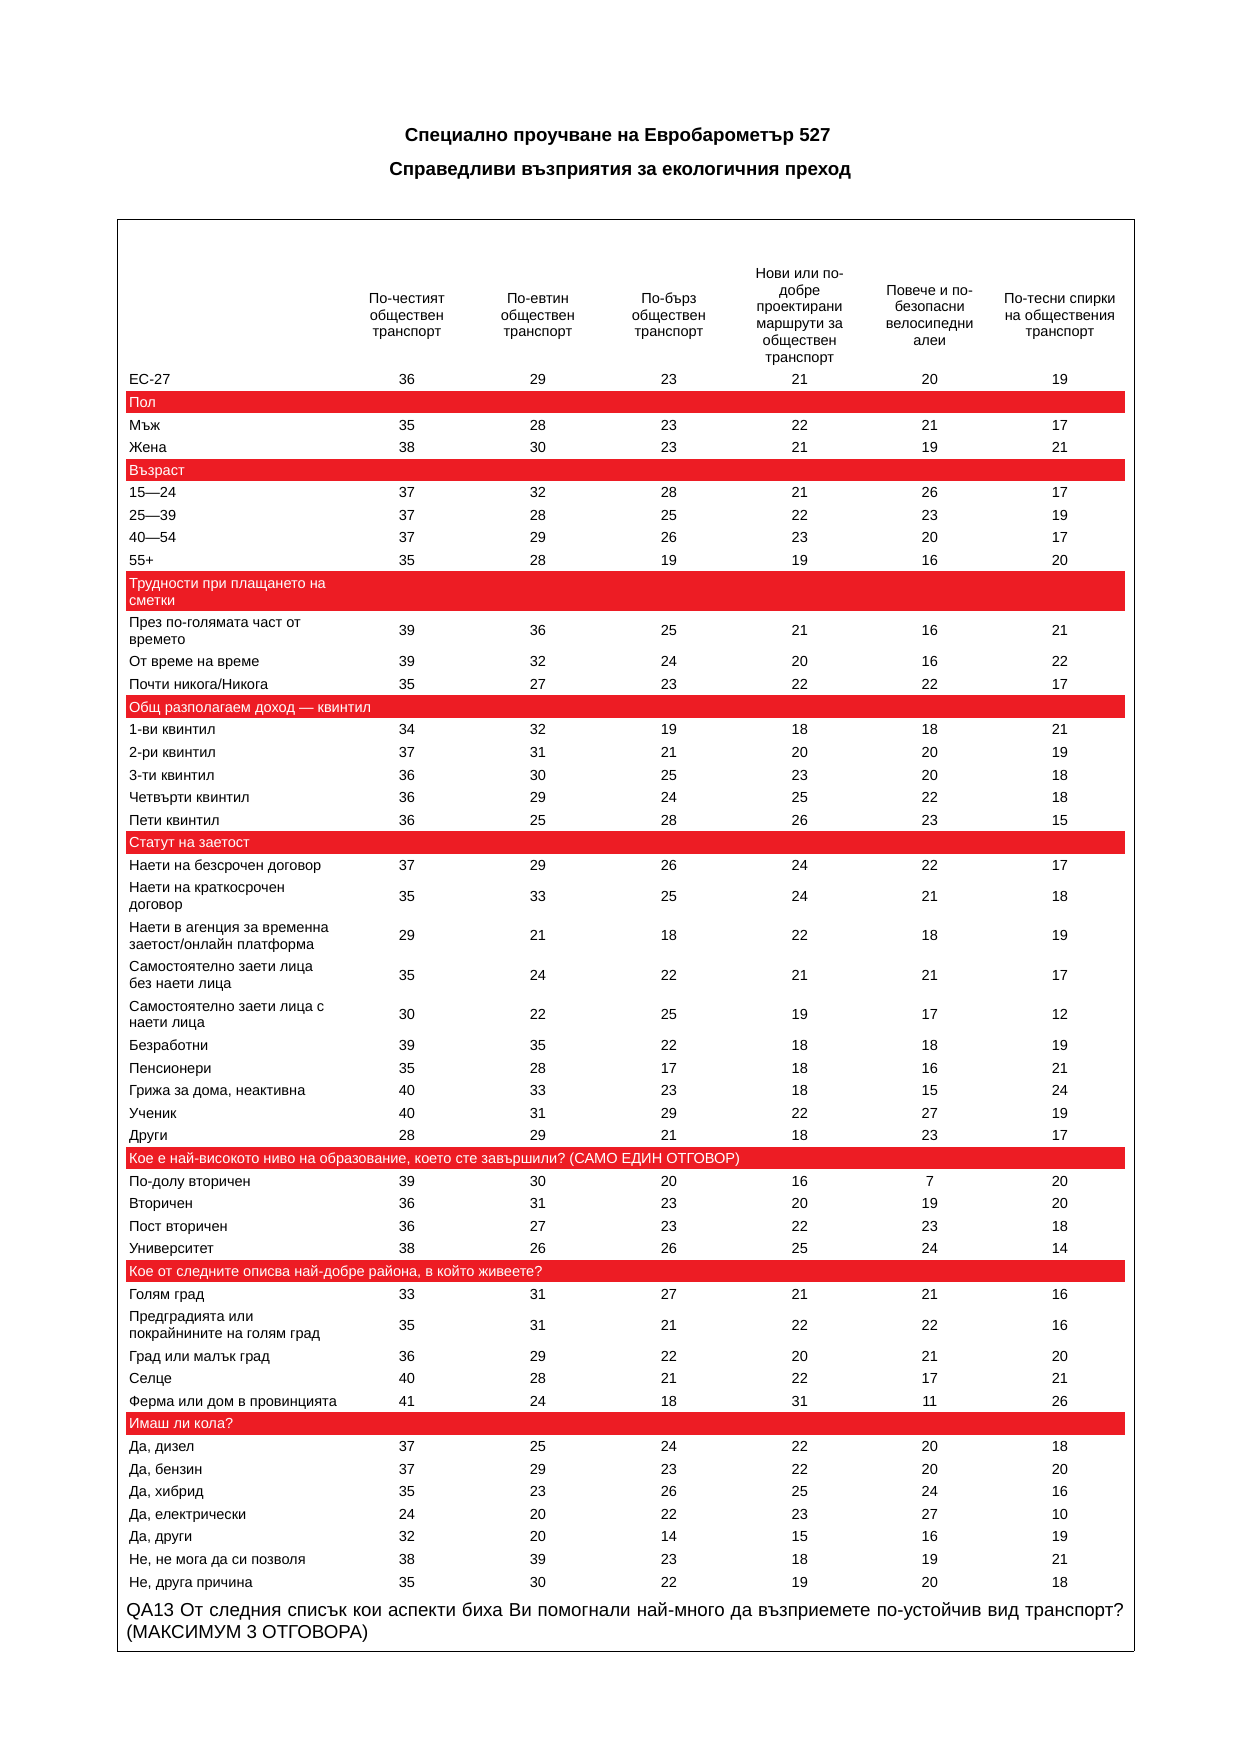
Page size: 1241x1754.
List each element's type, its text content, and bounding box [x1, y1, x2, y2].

table_cell 18 [734, 1034, 865, 1056]
table_cell 35 [341, 876, 472, 916]
table_cell 18 [994, 1570, 1125, 1593]
table_cell 29 [472, 368, 603, 391]
table_cell Пенсионери [126, 1056, 341, 1079]
table_cell 22 [603, 1344, 734, 1367]
table_cell [603, 1412, 734, 1435]
table_cell 3-ти квинтил [126, 763, 341, 786]
table_cell 35 [341, 1480, 472, 1503]
table_cell [994, 391, 1125, 413]
table_cell 24 [994, 1079, 1125, 1102]
table_cell 32 [472, 650, 603, 673]
table_cell 14 [994, 1237, 1125, 1260]
table_cell [472, 391, 603, 413]
table_cell 17 [994, 854, 1125, 876]
table_cell [994, 695, 1125, 718]
table_cell 16 [865, 611, 994, 650]
table_cell 37 [341, 854, 472, 876]
table_cell 22 [865, 854, 994, 876]
table_cell 7 [865, 1169, 994, 1192]
table_cell 35 [341, 1056, 472, 1079]
table_cell 18 [734, 718, 865, 741]
table_cell 36 [341, 1192, 472, 1214]
table_cell [734, 391, 865, 413]
table_cell 21 [994, 1056, 1125, 1079]
table_cell 19 [994, 368, 1125, 391]
table_cell 36 [341, 368, 472, 391]
table_cell [865, 571, 994, 611]
table_cell 35 [341, 549, 472, 571]
table_cell 21 [865, 955, 994, 994]
table_cell [472, 571, 603, 611]
table_cell 20 [865, 526, 994, 549]
table_cell [603, 695, 734, 718]
table_cell [994, 1260, 1125, 1282]
table_cell 17 [994, 481, 1125, 504]
table_cell 25 [603, 763, 734, 786]
table_cell 10 [994, 1503, 1125, 1525]
table_cell 21 [734, 436, 865, 458]
table_cell Статут на заетост [126, 831, 341, 854]
table_cell Ферма или дом в провинцията [126, 1390, 341, 1412]
table_cell 20 [865, 1458, 994, 1480]
table_header По-бърз обществен транспорт [603, 262, 734, 368]
table_cell 21 [865, 876, 994, 916]
table_cell 23 [603, 413, 734, 436]
table_cell Безработни [126, 1034, 341, 1056]
table_cell 25—39 [126, 504, 341, 526]
table_cell 23 [603, 673, 734, 695]
table_cell 36 [341, 1344, 472, 1367]
table_cell 29 [603, 1102, 734, 1124]
table_cell Наети на краткосрочен договор [126, 876, 341, 916]
table_cell 18 [994, 1435, 1125, 1457]
table_cell 19 [603, 549, 734, 571]
table_cell 40—54 [126, 526, 341, 549]
table_cell 25 [603, 994, 734, 1034]
table_cell 21 [603, 741, 734, 763]
table_cell [865, 695, 994, 718]
table_cell 27 [603, 1283, 734, 1305]
table_cell [341, 571, 472, 611]
table_cell 22 [734, 673, 865, 695]
table_cell 30 [472, 1169, 603, 1192]
table_cell 23 [603, 1079, 734, 1102]
table_cell 18 [994, 786, 1125, 808]
table_cell 1-ви квинтил [126, 718, 341, 741]
table_cell 20 [994, 1344, 1125, 1367]
table_cell 19 [865, 1192, 994, 1214]
table_cell 28 [472, 1056, 603, 1079]
table_cell 29 [472, 1344, 603, 1367]
table_cell 28 [603, 809, 734, 831]
table_cell Общ разполагаем доход — квинтил [126, 695, 603, 718]
table_cell Други [126, 1124, 341, 1147]
table_cell [865, 1412, 994, 1435]
table_cell 21 [865, 1344, 994, 1367]
table_cell Мъж [126, 413, 341, 436]
table_cell 23 [734, 1503, 865, 1525]
table_cell [472, 1412, 603, 1435]
table_cell [603, 571, 734, 611]
table_cell 28 [472, 1367, 603, 1389]
table_cell 23 [865, 809, 994, 831]
table_cell 37 [341, 504, 472, 526]
table_cell 22 [734, 413, 865, 436]
table_cell 30 [472, 436, 603, 458]
table_cell 22 [865, 1305, 994, 1344]
table_cell 12 [994, 994, 1125, 1034]
table_cell 18 [734, 1124, 865, 1147]
table_cell 21 [472, 916, 603, 955]
table_cell Самостоятелно заети лица без наети лица [126, 955, 341, 994]
table_cell Самостоятелно заети лица с наети лица [126, 994, 341, 1034]
table_cell 20 [994, 1192, 1125, 1214]
table_cell 25 [603, 876, 734, 916]
table_cell 19 [603, 718, 734, 741]
table_cell От време на време [126, 650, 341, 673]
table_cell Да, бензин [126, 1458, 341, 1480]
table_cell 41 [341, 1390, 472, 1412]
table_cell 27 [472, 673, 603, 695]
table_cell 19 [994, 1034, 1125, 1056]
table_cell Жена [126, 436, 341, 458]
table_cell [341, 831, 472, 854]
table_cell 18 [734, 1548, 865, 1570]
table_cell 19 [734, 549, 865, 571]
table_cell 31 [472, 1305, 603, 1344]
table_cell 17 [603, 1056, 734, 1079]
table_cell 23 [603, 368, 734, 391]
table_cell 26 [603, 854, 734, 876]
table_cell 17 [994, 413, 1125, 436]
table_cell 27 [865, 1503, 994, 1525]
table_cell 31 [734, 1390, 865, 1412]
table_cell 20 [994, 1458, 1125, 1480]
table_cell 38 [341, 1237, 472, 1260]
table_cell Предградията или покрайнините на голям град [126, 1305, 341, 1344]
table_cell 21 [734, 955, 865, 994]
table_cell 22 [994, 650, 1125, 673]
table_cell Университет [126, 1237, 341, 1260]
table_cell 19 [994, 1525, 1125, 1548]
table_cell 16 [865, 549, 994, 571]
table_cell 24 [865, 1237, 994, 1260]
table_cell 22 [734, 1215, 865, 1237]
table_cell 23 [865, 1215, 994, 1237]
table_cell 24 [603, 650, 734, 673]
table_cell 22 [734, 1367, 865, 1389]
table_cell 34 [341, 718, 472, 741]
table_cell 18 [603, 916, 734, 955]
table_cell [734, 831, 865, 854]
table_cell 22 [472, 994, 603, 1034]
table_cell Трудности при плащането на сметки [126, 571, 341, 611]
table_cell [341, 391, 472, 413]
table_cell 19 [734, 1570, 865, 1593]
table_cell 26 [994, 1390, 1125, 1412]
table_cell 23 [603, 1215, 734, 1237]
table_cell 19 [865, 436, 994, 458]
table_cell 17 [865, 1367, 994, 1389]
table_cell [341, 1412, 472, 1435]
table_cell 22 [734, 1102, 865, 1124]
table_header По-тесни спирки на обществения транспорт [994, 262, 1125, 368]
table_cell 20 [734, 1344, 865, 1367]
table_cell 18 [994, 1215, 1125, 1237]
table_cell 37 [341, 526, 472, 549]
table_cell 25 [734, 1480, 865, 1503]
table_cell 20 [472, 1503, 603, 1525]
table_cell 29 [472, 1124, 603, 1147]
table_cell 16 [865, 1525, 994, 1548]
table_cell 15 [734, 1525, 865, 1548]
table_cell [865, 459, 994, 481]
table_cell 21 [603, 1124, 734, 1147]
table_cell 27 [865, 1102, 994, 1124]
table_cell Грижа за дома, неактивна [126, 1079, 341, 1102]
table_cell 40 [341, 1102, 472, 1124]
table_cell 30 [472, 1570, 603, 1593]
table_cell 29 [472, 526, 603, 549]
table_cell 23 [865, 504, 994, 526]
table_cell [603, 831, 734, 854]
table_cell 26 [472, 1237, 603, 1260]
table_cell 23 [734, 763, 865, 786]
table_cell 25 [472, 1435, 603, 1457]
table_cell ЕС-27 [126, 368, 341, 391]
table_cell По-долу вторичен [126, 1169, 341, 1192]
table_cell 16 [734, 1169, 865, 1192]
table_cell [994, 459, 1125, 481]
table_cell 37 [341, 481, 472, 504]
table_cell 18 [994, 763, 1125, 786]
table_cell 24 [603, 1435, 734, 1457]
table_cell [865, 831, 994, 854]
table_cell 21 [994, 611, 1125, 650]
table_cell [603, 459, 734, 481]
table_cell 18 [734, 1079, 865, 1102]
table_cell [734, 1412, 865, 1435]
table_cell 24 [865, 1480, 994, 1503]
table_cell 24 [603, 786, 734, 808]
table_header Нови или по-добре проектирани маршрути за обществен транспорт [734, 262, 865, 368]
table_cell 39 [472, 1548, 603, 1570]
table_cell Не, друга причина [126, 1570, 341, 1593]
table_cell 21 [994, 1367, 1125, 1389]
table_cell 11 [865, 1390, 994, 1412]
table_cell 26 [865, 481, 994, 504]
table_cell 18 [865, 718, 994, 741]
table_cell През по-голямата част от времето [126, 611, 341, 650]
table_cell 17 [994, 1124, 1125, 1147]
table_cell [472, 459, 603, 481]
table_cell 33 [472, 1079, 603, 1102]
table_cell 25 [734, 1237, 865, 1260]
table_cell 35 [341, 1305, 472, 1344]
table_cell 20 [472, 1525, 603, 1548]
table_cell [341, 459, 472, 481]
table_cell 31 [472, 1283, 603, 1305]
table_cell 36 [341, 809, 472, 831]
table_cell [734, 459, 865, 481]
table_cell 21 [865, 413, 994, 436]
table_cell 21 [734, 368, 865, 391]
table_cell [472, 831, 603, 854]
table_cell 27 [472, 1215, 603, 1237]
table_cell 19 [994, 1102, 1125, 1124]
table_cell 26 [603, 1480, 734, 1503]
table_cell 19 [734, 994, 865, 1034]
table_cell 30 [341, 994, 472, 1034]
table_cell 21 [994, 718, 1125, 741]
table_cell 28 [603, 481, 734, 504]
table_cell 39 [341, 611, 472, 650]
table_cell 21 [994, 436, 1125, 458]
table_cell 32 [472, 481, 603, 504]
table_cell 2-ри квинтил [126, 741, 341, 763]
table_cell 37 [341, 1435, 472, 1457]
table_cell 22 [603, 1570, 734, 1593]
table_cell 39 [341, 1034, 472, 1056]
table_cell Да, хибрид [126, 1480, 341, 1503]
table_cell 21 [734, 1283, 865, 1305]
table_cell 20 [865, 741, 994, 763]
table_cell Кое е най-високото ниво на образование, което сте завършили? (САМО ЕДИН ОТГОВОР) [126, 1147, 1125, 1169]
table_cell [994, 571, 1125, 611]
table_cell 20 [994, 1169, 1125, 1192]
table_cell 20 [734, 1192, 865, 1214]
table_cell 26 [603, 526, 734, 549]
table_cell 35 [341, 413, 472, 436]
table_cell 36 [341, 763, 472, 786]
table_cell 23 [472, 1480, 603, 1503]
table_cell 24 [734, 854, 865, 876]
table_cell Наети в агенция за временна заетост/онлайн платформа [126, 916, 341, 955]
table_cell 21 [603, 1305, 734, 1344]
table_header Повече и по-безопасни велосипедни алеи [865, 262, 994, 368]
table_cell Ученик [126, 1102, 341, 1124]
table_cell 20 [865, 368, 994, 391]
table_cell 37 [341, 741, 472, 763]
table_cell Да, дизел [126, 1435, 341, 1457]
table_cell 23 [603, 436, 734, 458]
table_cell Пост вторичен [126, 1215, 341, 1237]
table_cell 18 [603, 1390, 734, 1412]
table_cell 17 [994, 673, 1125, 695]
table_cell 22 [734, 1305, 865, 1344]
table_cell 22 [603, 955, 734, 994]
table_cell 24 [341, 1503, 472, 1525]
table_cell 29 [472, 1458, 603, 1480]
table_cell 22 [734, 916, 865, 955]
table_cell 36 [341, 1215, 472, 1237]
table_cell 24 [472, 955, 603, 994]
table_cell 23 [603, 1192, 734, 1214]
table_cell 18 [994, 876, 1125, 916]
table_cell Селце [126, 1367, 341, 1389]
table_cell 22 [865, 673, 994, 695]
table_cell [994, 1412, 1125, 1435]
table_cell 20 [865, 1570, 994, 1593]
table_cell 20 [734, 741, 865, 763]
table_cell Пол [126, 391, 341, 413]
table_cell Не, не мога да си позволя [126, 1548, 341, 1570]
table_cell Голям град [126, 1283, 341, 1305]
table_cell Почти никога/Никога [126, 673, 341, 695]
table_cell 24 [472, 1390, 603, 1412]
table_cell 16 [994, 1305, 1125, 1344]
table_cell 21 [603, 1367, 734, 1389]
table_cell 18 [865, 1034, 994, 1056]
table_cell 16 [865, 1056, 994, 1079]
table_cell 19 [994, 504, 1125, 526]
table_cell 30 [472, 763, 603, 786]
table_cell 18 [865, 916, 994, 955]
table_cell Вторичен [126, 1192, 341, 1214]
table_cell 25 [603, 504, 734, 526]
table_cell Наети на безсрочен договор [126, 854, 341, 876]
table_cell 20 [865, 1435, 994, 1457]
table_cell 19 [865, 1548, 994, 1570]
table_cell 35 [341, 955, 472, 994]
table_cell 33 [472, 876, 603, 916]
table_cell 32 [341, 1525, 472, 1548]
text QA13 От следния списък кои аспекти биха Ви помогнали най-много да възприемете по-устойчив вид транспорт? (МАКСИМУМ 3 ОТГОВОРА) [126, 1599, 1125, 1642]
table_cell 28 [472, 413, 603, 436]
table_cell 25 [734, 786, 865, 808]
table_cell 22 [734, 1435, 865, 1457]
table_cell Град или малък град [126, 1344, 341, 1367]
table_cell 32 [472, 718, 603, 741]
table_cell 40 [341, 1079, 472, 1102]
table_header По-честият обществен транспорт [341, 262, 472, 368]
table_cell 31 [472, 1192, 603, 1214]
table_cell 39 [341, 650, 472, 673]
table_cell 39 [341, 1169, 472, 1192]
table_cell 23 [865, 1124, 994, 1147]
table_cell 18 [734, 1056, 865, 1079]
table_cell 55+ [126, 549, 341, 571]
table_cell 31 [472, 741, 603, 763]
table_cell 22 [734, 1458, 865, 1480]
table_cell 29 [341, 916, 472, 955]
table_cell [865, 1260, 994, 1282]
table_cell 31 [472, 1102, 603, 1124]
table_cell [734, 571, 865, 611]
table_cell 23 [603, 1548, 734, 1570]
table_cell 36 [341, 786, 472, 808]
table_cell Възраст [126, 459, 341, 481]
table_cell 20 [994, 549, 1125, 571]
table_cell 15 [994, 809, 1125, 831]
table_cell 22 [734, 504, 865, 526]
table_cell 23 [734, 526, 865, 549]
table_cell 35 [341, 1570, 472, 1593]
table_cell 25 [603, 611, 734, 650]
table_cell 29 [472, 786, 603, 808]
table_cell [603, 391, 734, 413]
table_cell 21 [865, 1283, 994, 1305]
table_cell 28 [472, 549, 603, 571]
table_cell 19 [994, 916, 1125, 955]
table_cell Четвърти квинтил [126, 786, 341, 808]
table_cell [734, 695, 865, 718]
table_cell 22 [865, 786, 994, 808]
table_cell Да, електрически [126, 1503, 341, 1525]
table_cell 26 [734, 809, 865, 831]
table_cell 24 [734, 876, 865, 916]
table_cell 35 [341, 673, 472, 695]
table_cell 21 [734, 611, 865, 650]
table_cell Кое от следните описва най-добре района, в който живеете? [126, 1260, 865, 1282]
table_cell 16 [994, 1283, 1125, 1305]
table_cell 29 [472, 854, 603, 876]
table_cell 22 [603, 1034, 734, 1056]
table_cell 20 [603, 1169, 734, 1192]
table_header [126, 262, 341, 368]
table_cell 16 [865, 650, 994, 673]
table_cell 15 [865, 1079, 994, 1102]
table_cell 14 [603, 1525, 734, 1548]
table_cell 19 [994, 741, 1125, 763]
table_header По-евтин обществен транспорт [472, 262, 603, 368]
table_cell 26 [603, 1237, 734, 1260]
table_cell 20 [734, 650, 865, 673]
table_cell 35 [472, 1034, 603, 1056]
table_cell 38 [341, 436, 472, 458]
table_cell 17 [994, 526, 1125, 549]
table_cell Да, други [126, 1525, 341, 1548]
table_cell 15—24 [126, 481, 341, 504]
table_cell 17 [865, 994, 994, 1034]
table_cell 38 [341, 1548, 472, 1570]
table_cell 23 [603, 1458, 734, 1480]
table_cell 16 [994, 1480, 1125, 1503]
table_cell Пети квинтил [126, 809, 341, 831]
table_cell 37 [341, 1458, 472, 1480]
table_cell [865, 391, 994, 413]
table_cell 28 [341, 1124, 472, 1147]
table_cell 40 [341, 1367, 472, 1389]
table_cell 21 [734, 481, 865, 504]
table_cell 25 [472, 809, 603, 831]
table_cell 21 [994, 1548, 1125, 1570]
table_cell [994, 831, 1125, 854]
table_cell 17 [994, 955, 1125, 994]
table_cell 33 [341, 1283, 472, 1305]
table_cell 22 [603, 1503, 734, 1525]
table_cell Имаш ли кола? [126, 1412, 341, 1435]
table_cell 28 [472, 504, 603, 526]
table_cell 36 [472, 611, 603, 650]
table_cell 20 [865, 763, 994, 786]
